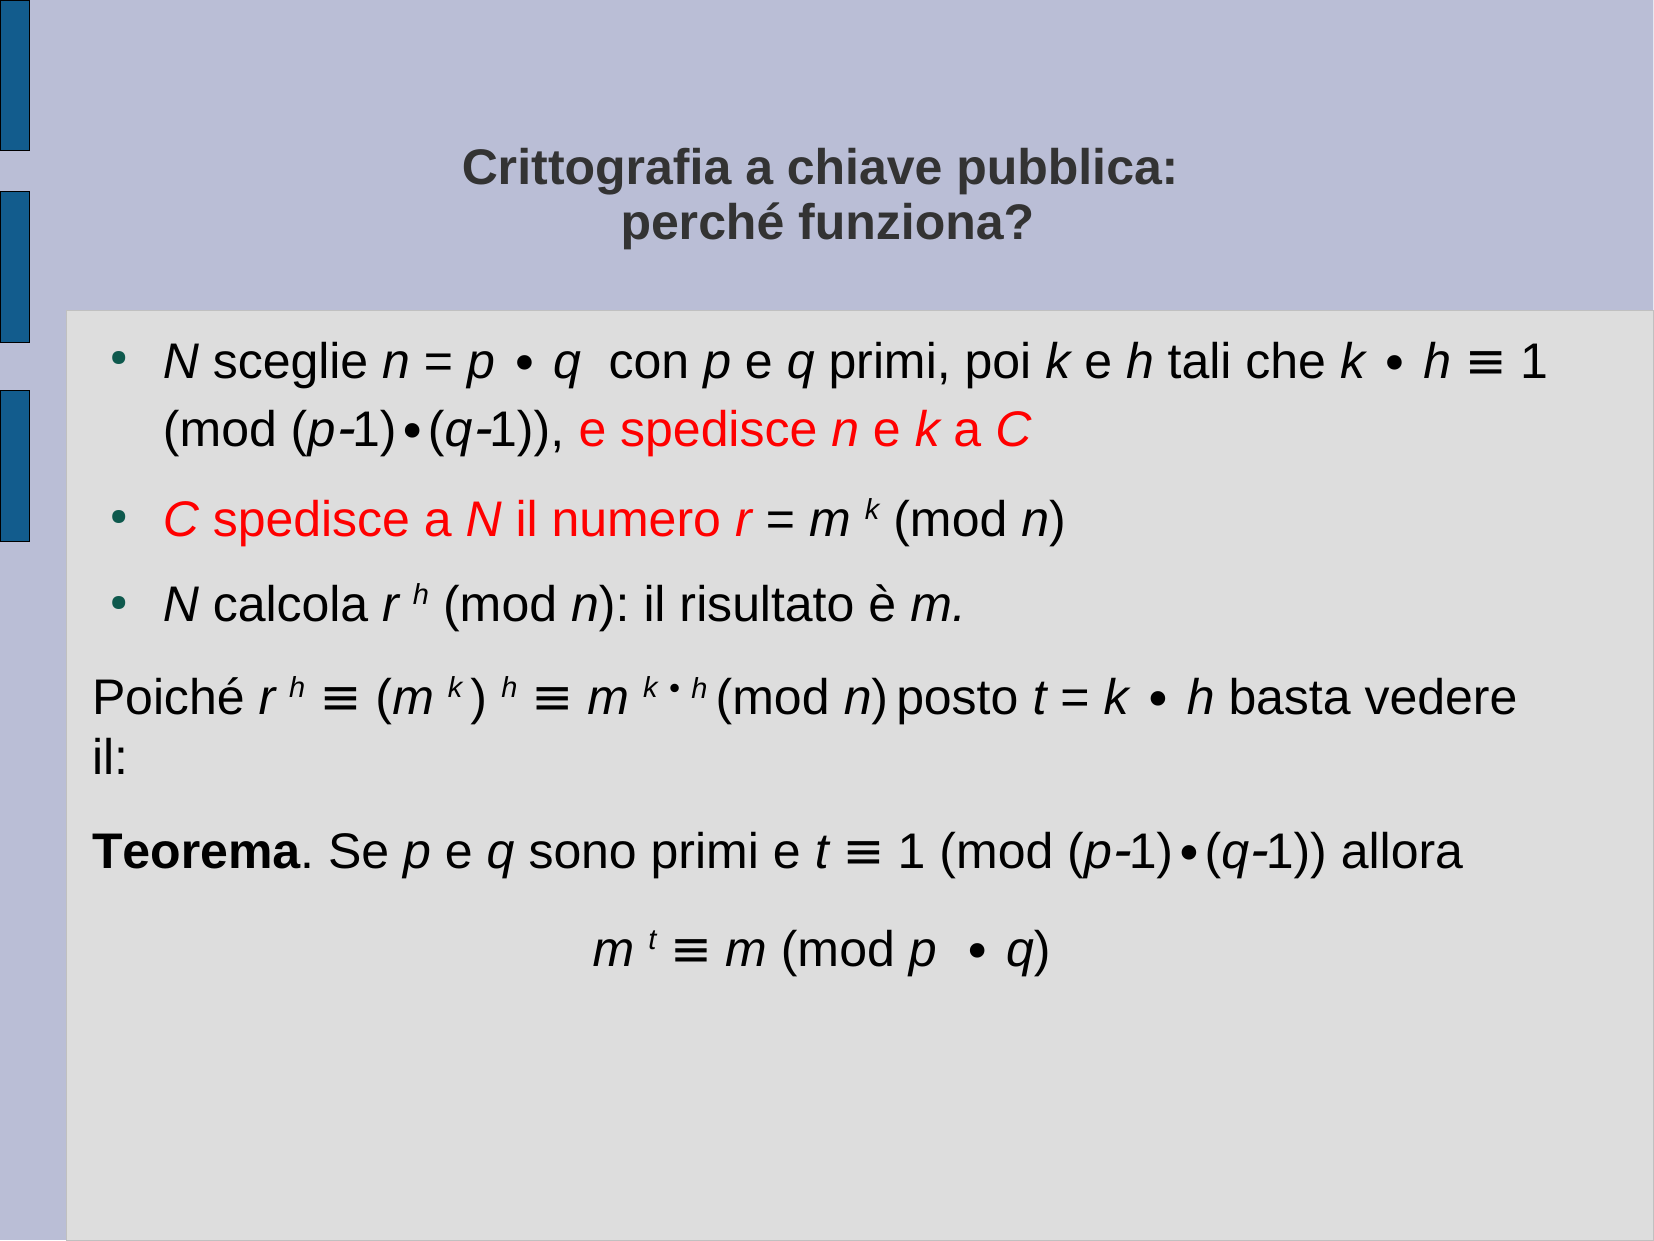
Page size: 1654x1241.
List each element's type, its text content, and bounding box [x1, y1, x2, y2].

list N sceglie n = p ∙ q con p e q primi, poi k e h tali che k ∙ h ≡ 1 (mod (p-1)∙(q-1)), e spedisce n e k a C C spedisce a N il numero r = m k (mod n) N calcola r h (mod n): il risultato è m. Poiché r h ≡ (m k ) h ≡ m k ∙ h (mod n) posto t = k ∙ h basta vedere il: Teorema. Se p e q sono primi e t ≡ 1 (mod (p-1)∙(q-1)) allora m t ≡ m (mod p ∙ q) [92, 324, 1565, 1162]
title Crittografia a chiave pubblica: perché funziona? [121, 91, 1534, 299]
